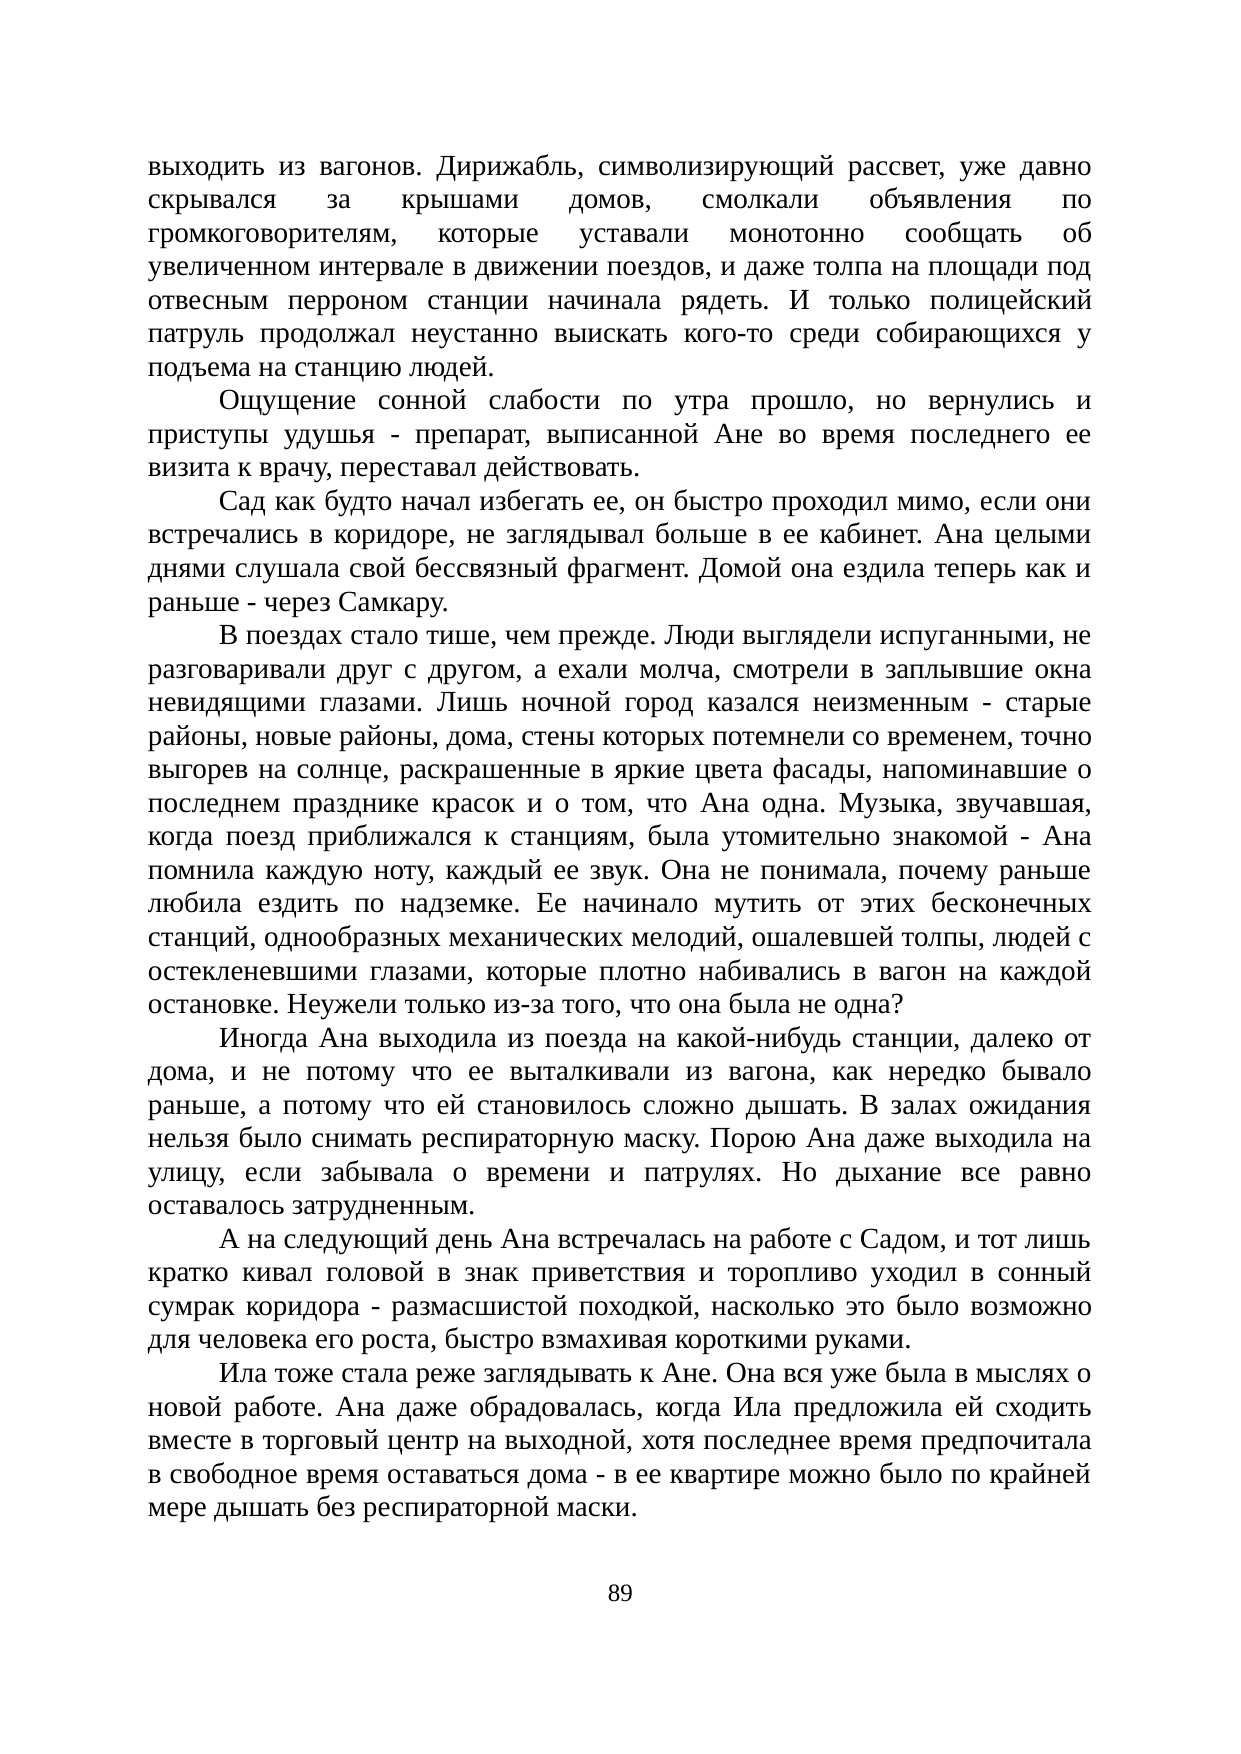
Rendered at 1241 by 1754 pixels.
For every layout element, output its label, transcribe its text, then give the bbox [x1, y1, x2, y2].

text Сад как будто начал избегать ее, он быстро проходил мимо, если они встречались в коридоре, не заглядывал больше в ее кабинет. Ана целыми днями слушала свой бессвязный фрагмент. Домой она ездила теперь как и раньше - через Самкару. [148, 483, 1093, 617]
text А на следующий день Ана встречалась на работе с Садом, и тот лишь кратко кивал головой в знак приветствия и торопливо уходил в сонный сумрак коридора - размасшистой походкой, насколько это было возможно для человека его роста, быстро взмахивая короткими руками. [148, 1221, 1093, 1355]
text выходить из вагонов. Дирижабль, символизирующий рассвет, уже давно скрывался за крышами домов, смолкали объявления по громкоговорителям, которые уставали монотонно сообщать об увеличенном интервале в движении поездов, и даже толпа на площади под отвесным перроном станции начинала рядеть. И только полицейский патруль продолжал неустанно выискать кого-то среди собирающихся у подъема на станцию людей. [148, 148, 1093, 382]
text Ощущение сонной слабости по утра прошло, но вернулись и приступы удушья - препарат, выписанной Ане во время последнего ее визита к врачу, переставал действовать. [148, 382, 1093, 483]
text Иногда Ана выходила из поезда на какой-нибудь станции, далеко от дома, и не потому что ее выталкивали из вагона, как нередко бывало раньше, а потому что ей становилось сложно дышать. В залах ожидания нельзя было снимать респираторную маску. Порою Ана даже выходила на улицу, если забывала о времени и патрулях. Но дыхание все равно оставалось затрудненным. [148, 1020, 1093, 1221]
text Ила тоже стала реже заглядывать к Ане. Она вся уже была в мыслях о новой работе. Ана даже обрадовалась, когда Ила предложила ей сходить вместе в торговый центр на выходной, хотя последнее время предпочитала в свободное время оставаться дома - в ее квартире можно было по крайней мере дышать без респираторной маски. [148, 1355, 1093, 1523]
text В поездах стало тише, чем прежде. Люди выглядели испуганными, не разговаривали друг с другом, а ехали молча, смотрели в заплывшие окна невидящими глазами. Лишь ночной город казался неизменным - старые районы, новые районы, дома, стены которых потемнели со временем, точно выгорев на солнце, раскрашенные в яркие цвета фасады, напоминавшие о последнем празднике красок и о том, что Ана одна. Музыка, звучавшая, когда поезд приближался к станциям, была утомительно знакомой - Ана помнила каждую ноту, каждый ее звук. Она не понимала, почему раньше любила ездить по надземке. Ее начинало мутить от этих бесконечных станций, однообразных механических мелодий, ошалевшей толпы, людей с остекленевшими глазами, которые плотно набивались в вагон на каждой остановке. Неужели только из-за того, что она была не одна? [148, 617, 1093, 1020]
